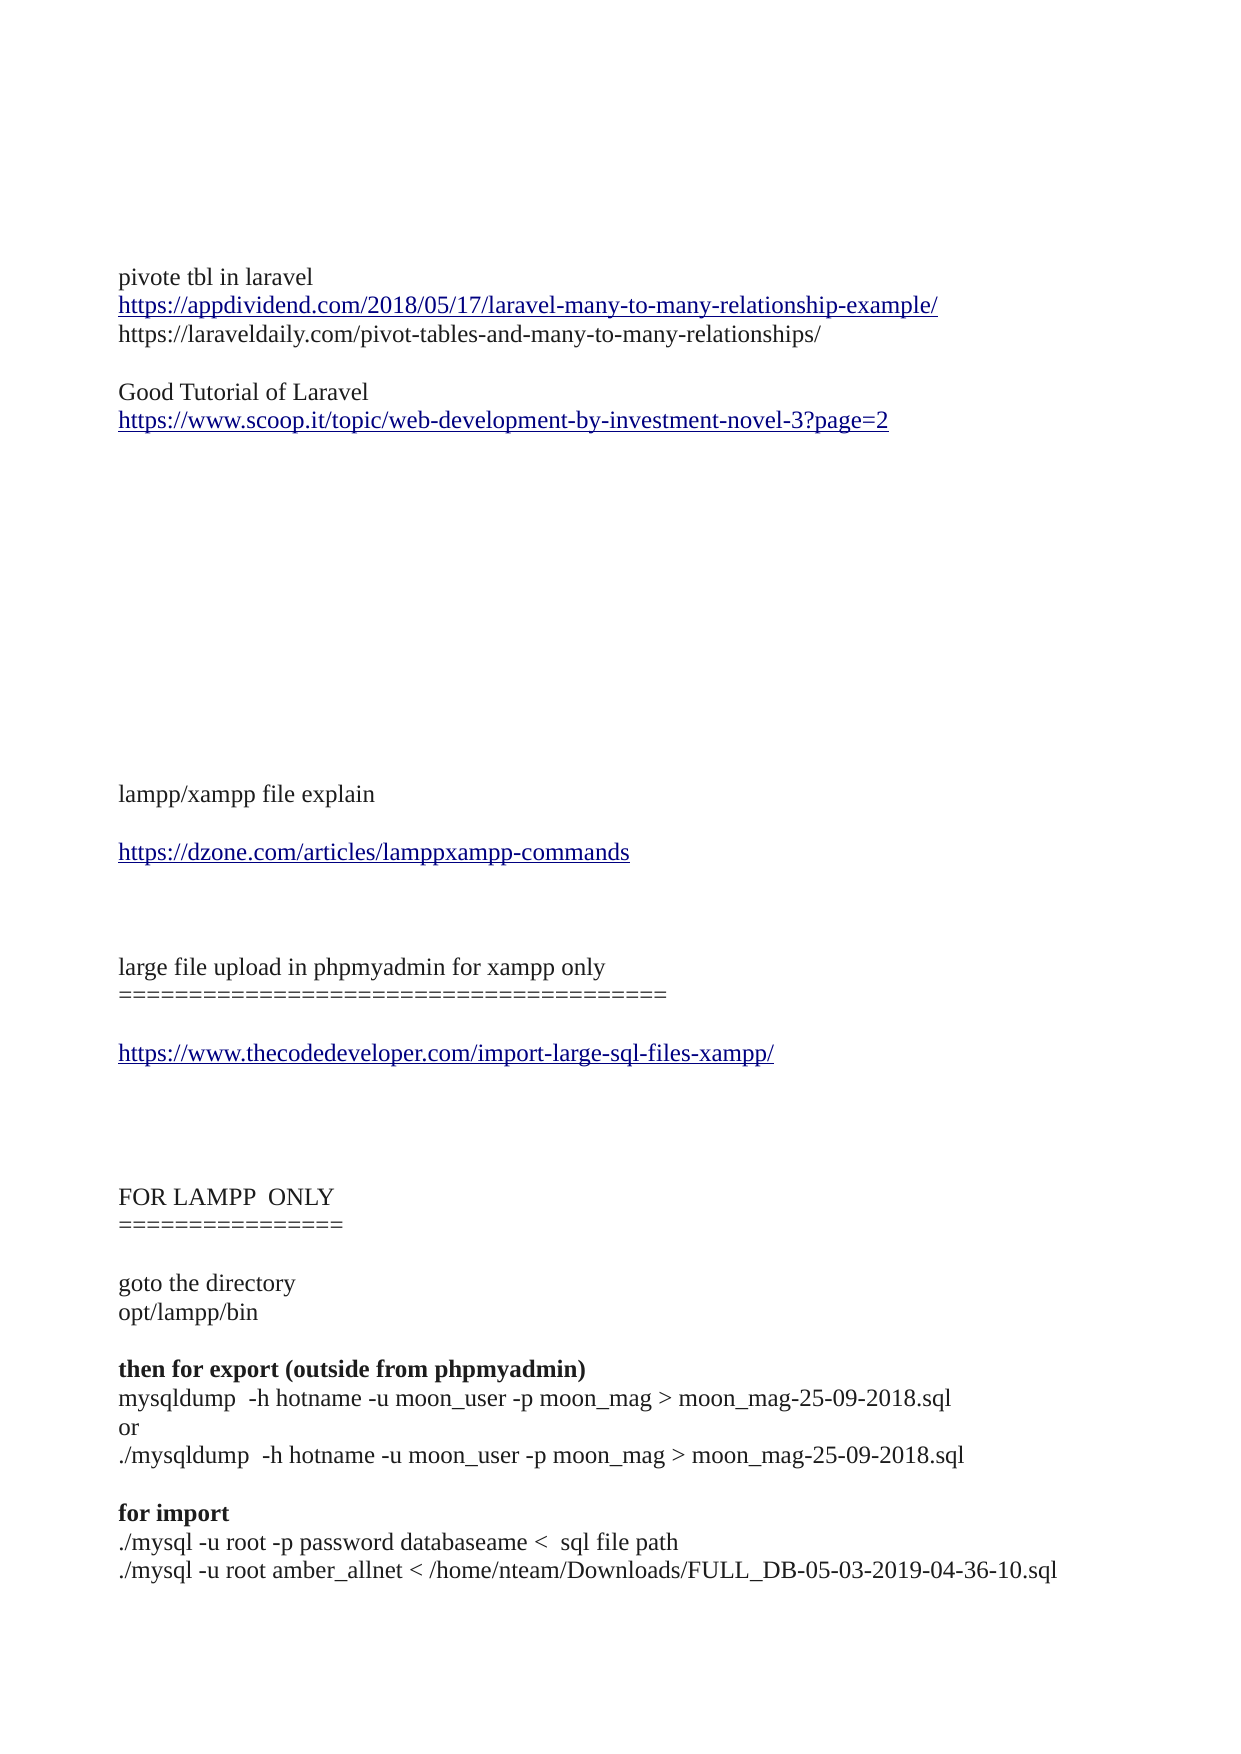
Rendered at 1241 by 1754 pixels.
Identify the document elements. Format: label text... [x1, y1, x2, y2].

text lampp/xampp file explain [118, 779, 1122, 808]
text ./mysql -u root -p password databaseame < sql file path [118, 1527, 1122, 1556]
text https://appdividend.com/2018/05/17/laravel-many-to-many-relationship-example/ [118, 291, 1122, 319]
text ./mysqldump -h hotname -u moon_user -p moon_mag > moon_mag-25-09-2018.sql [118, 1441, 1122, 1469]
text ======================================= [118, 981, 1122, 1009]
text then for export (outside from phpmyadmin) [118, 1354, 1122, 1383]
text https://dzone.com/articles/lamppxampp-commands [118, 837, 1122, 866]
text https://laraveldaily.com/pivot-tables-and-many-to-many-relationships/ [118, 319, 1122, 348]
text ================ [118, 1211, 1122, 1239]
text for import [118, 1498, 1122, 1527]
text goto the directory [118, 1268, 1122, 1297]
text FOR LAMPP ONLY [118, 1182, 1122, 1211]
text https://www.scoop.it/topic/web-development-by-investment-novel-3?page=2 [118, 406, 1122, 434]
text large file upload in phpmyadmin for xampp only [118, 952, 1122, 981]
text or [118, 1412, 1122, 1441]
text opt/lampp/bin [118, 1297, 1122, 1326]
text https://www.thecodedeveloper.com/import-large-sql-files-xampp/ [118, 1038, 1122, 1067]
text mysqldump -h hotname -u moon_user -p moon_mag > moon_mag-25-09-2018.sql [118, 1383, 1122, 1412]
text pivote tbl in laravel [118, 262, 1122, 291]
text ./mysql -u root amber_allnet < /home/nteam/Downloads/FULL_DB-05-03-2019-04-36-10.sql [118, 1556, 1122, 1584]
text Good Tutorial of Laravel [118, 377, 1122, 406]
